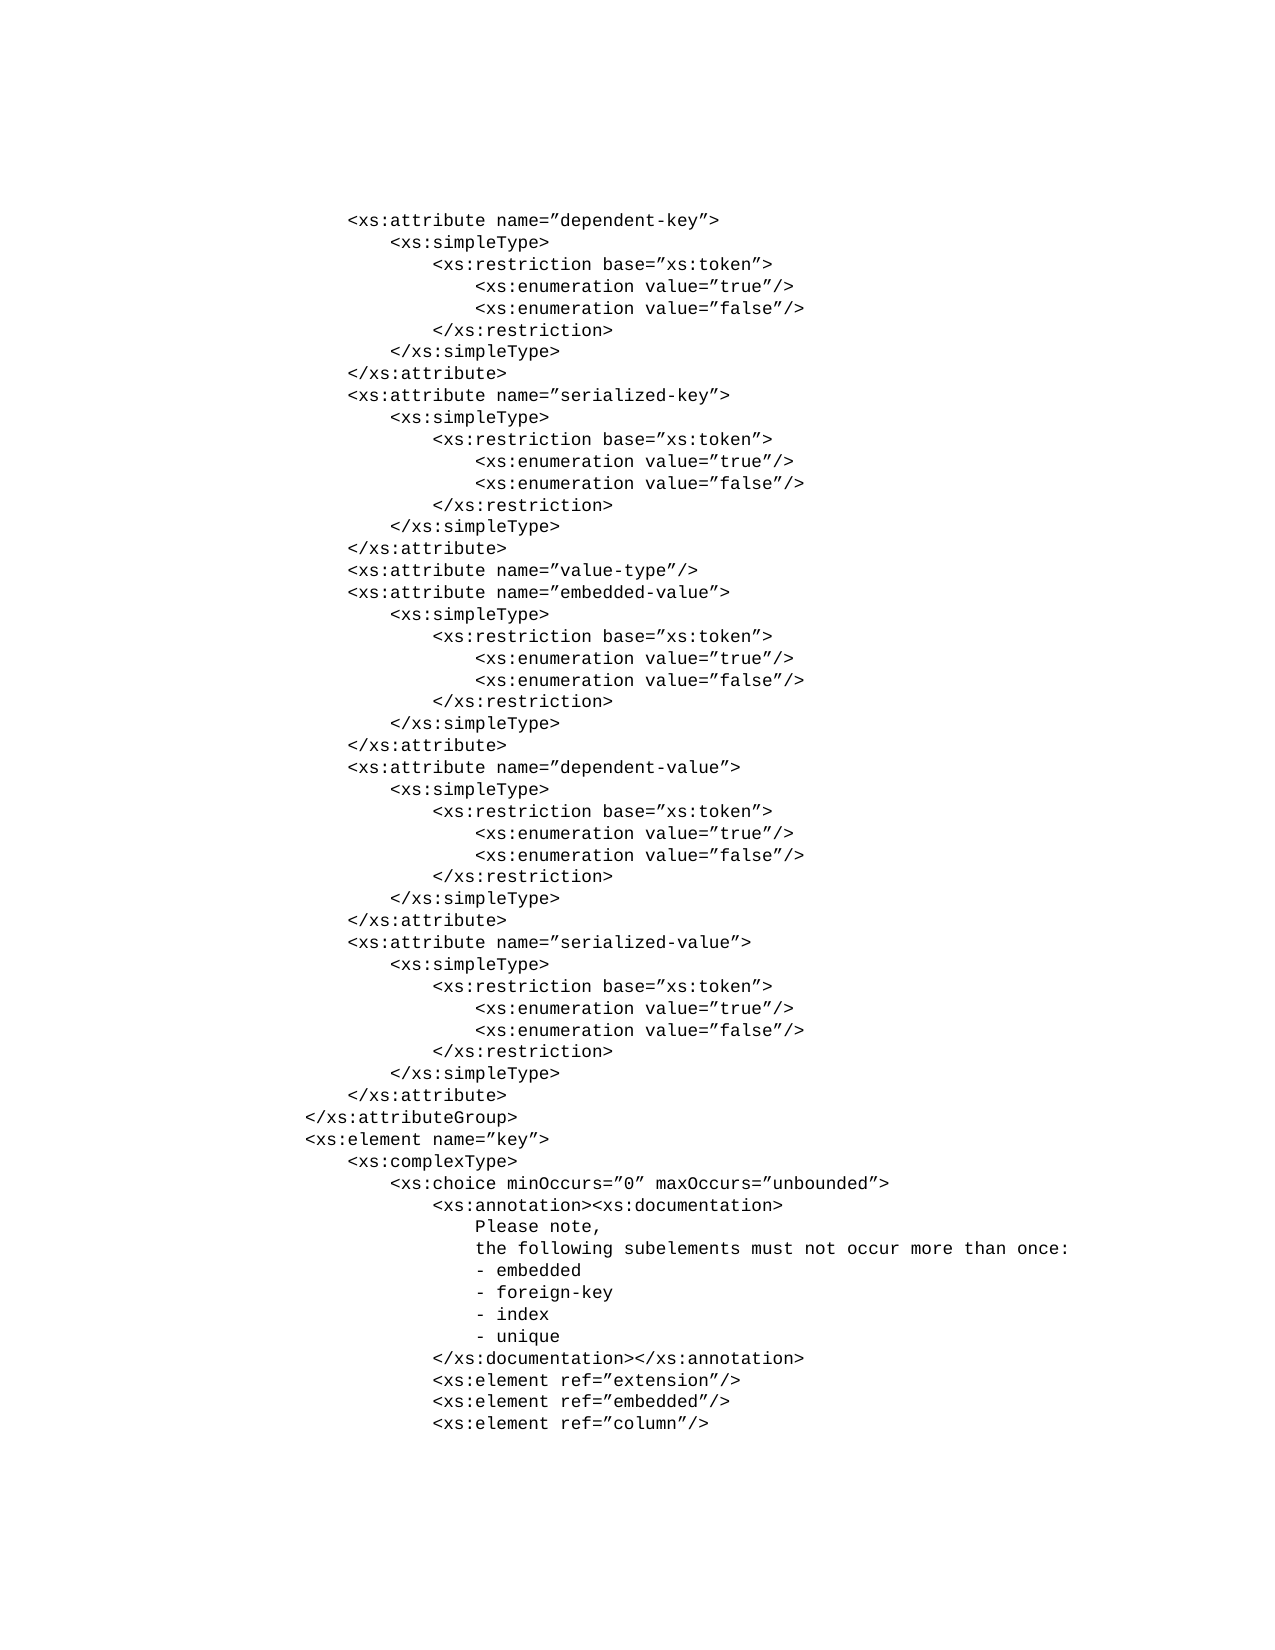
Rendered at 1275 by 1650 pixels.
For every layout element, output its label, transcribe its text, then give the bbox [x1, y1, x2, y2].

text <xs:restriction base=”xs:token”> [262, 801, 1125, 822]
text </xs:simpleType> [262, 1063, 1125, 1085]
text <xs:simpleType> [262, 779, 1125, 801]
text <xs:element ref=”column”/> [262, 1413, 1125, 1435]
text <xs:enumeration value=”false”/> [262, 844, 1125, 866]
text <xs:element ref=”extension”/> [262, 1369, 1125, 1391]
text <xs:enumeration value=”false”/> [262, 669, 1125, 691]
text - unique [262, 1326, 1125, 1347]
text <xs:element ref=”embedded”/> [262, 1391, 1125, 1413]
text <xs:enumeration value=”false”/> [262, 1019, 1125, 1041]
text <xs:attribute name=”dependent-value”> [262, 757, 1125, 779]
text <xs:attribute name=”value-type”/> [262, 560, 1125, 582]
text </xs:attribute> [262, 910, 1125, 932]
text <xs:enumeration value=”false”/> [262, 297, 1125, 319]
text <xs:enumeration value=”true”/> [262, 276, 1125, 297]
text </xs:attributeGroup> [262, 1107, 1125, 1129]
text <xs:attribute name=”dependent-key”> [262, 210, 1125, 232]
text </xs:attribute> [262, 538, 1125, 560]
text </xs:attribute> [262, 363, 1125, 385]
text - foreign-key [262, 1282, 1125, 1304]
text </xs:restriction> [262, 1041, 1125, 1063]
text <xs:attribute name=”serialized-value”> [262, 932, 1125, 954]
text </xs:documentation></xs:annotation> [262, 1347, 1125, 1369]
text </xs:restriction> [262, 319, 1125, 341]
text </xs:restriction> [262, 691, 1125, 713]
text <xs:element name=”key”> [262, 1129, 1125, 1151]
text <xs:simpleType> [262, 407, 1125, 429]
text <xs:enumeration value=”true”/> [262, 451, 1125, 472]
text <xs:simpleType> [262, 954, 1125, 976]
text </xs:simpleType> [262, 516, 1125, 538]
text - index [262, 1304, 1125, 1326]
text <xs:enumeration value=”true”/> [262, 822, 1125, 844]
text Please note, [262, 1216, 1125, 1238]
text <xs:choice minOccurs=”0” maxOccurs=”unbounded”> [262, 1172, 1125, 1194]
text <xs:annotation><xs:documentation> [262, 1194, 1125, 1216]
text the following subelements must not occur more than once: [262, 1238, 1125, 1260]
text <xs:enumeration value=”true”/> [262, 997, 1125, 1019]
text - embedded [262, 1260, 1125, 1282]
text <xs:restriction base=”xs:token”> [262, 626, 1125, 647]
text <xs:restriction base=”xs:token”> [262, 976, 1125, 997]
text </xs:restriction> [262, 494, 1125, 516]
text </xs:attribute> [262, 1085, 1125, 1107]
text <xs:complexType> [262, 1151, 1125, 1172]
text <xs:simpleType> [262, 232, 1125, 254]
text <xs:restriction base=”xs:token”> [262, 254, 1125, 276]
text </xs:attribute> [262, 735, 1125, 757]
text <xs:simpleType> [262, 604, 1125, 626]
text </xs:simpleType> [262, 341, 1125, 363]
text </xs:restriction> [262, 866, 1125, 888]
text <xs:enumeration value=”false”/> [262, 472, 1125, 494]
text <xs:attribute name=”serialized-key”> [262, 385, 1125, 407]
text </xs:simpleType> [262, 713, 1125, 735]
text <xs:enumeration value=”true”/> [262, 647, 1125, 669]
text <xs:attribute name=”embedded-value”> [262, 582, 1125, 604]
text <xs:restriction base=”xs:token”> [262, 429, 1125, 451]
text </xs:simpleType> [262, 888, 1125, 910]
